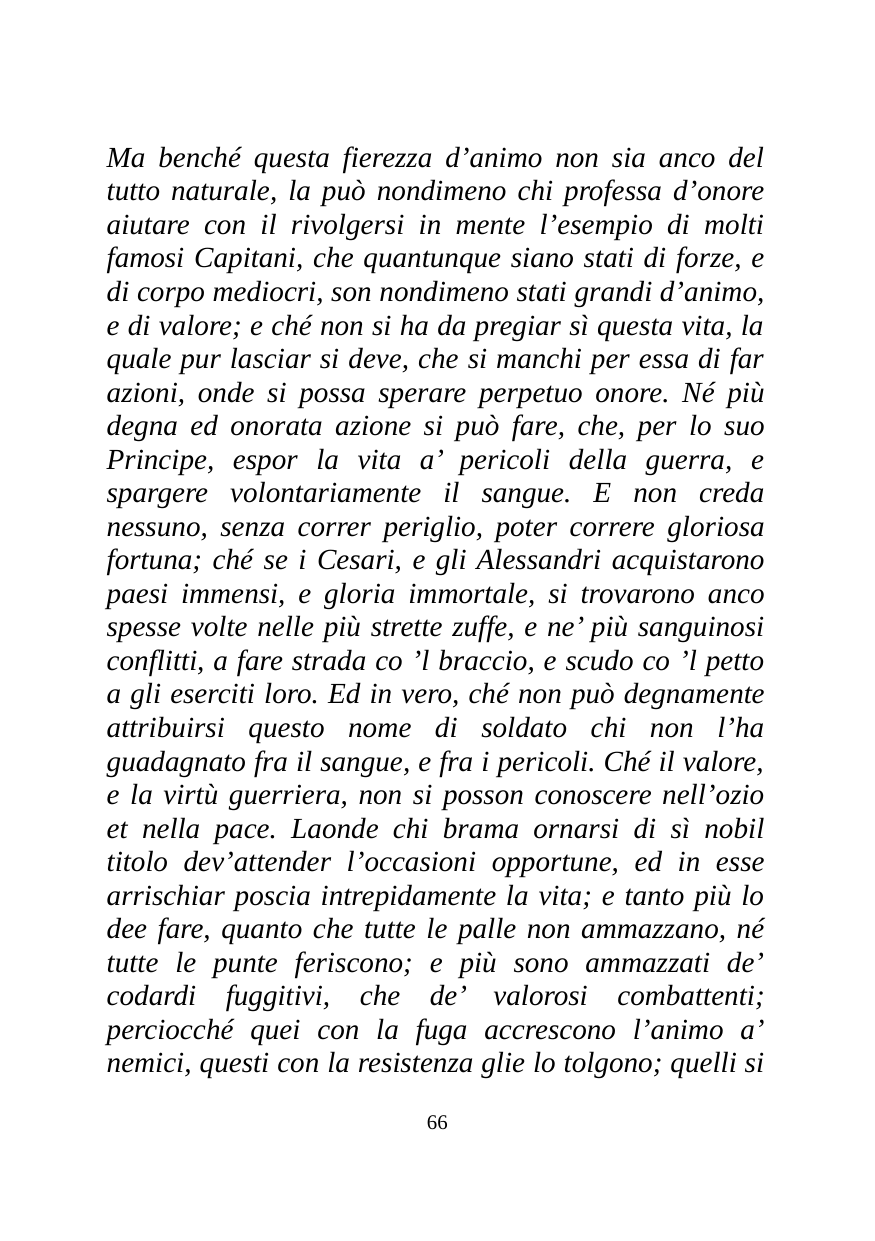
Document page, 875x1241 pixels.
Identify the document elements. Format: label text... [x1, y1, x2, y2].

text Ma benché questa fierezza d’animo non sia anco del tutto naturale, la può nondimeno chi professa d’onore aiutare con il rivolgersi in mente l’esempio di molti famosi Capitani, che quantunque siano stati di forze, e di corpo mediocri, son nondimeno stati grandi d’animo, e di valore; e ché non si ha da pregiar sì questa vita, la quale pur lasciar si deve, che si manchi per essa di far azioni, onde si possa sperare perpetuo onore. Né più degna ed onorata azione si può fare, che, per lo suo Principe, espor la vita a’ pericoli della guerra, e spargere volontariamente il sangue. E non creda nessuno, senza correr periglio, poter correre gloriosa fortuna; ché se i Cesari, e gli Alessandri acquistarono paesi immensi, e gloria immortale, si trovarono anco spesse volte nelle più strette zuffe, e ne’ più sanguinosi conflitti, a fare strada co ’l braccio, e scudo co ’l petto a gli eserciti loro. Ed in vero, ché non può degnamente attribuirsi questo nome di soldato chi non l’ha guadagnato fra il sangue, e fra i pericoli. Ché il valore, e la virtù guerriera, non si posson conoscere nell’ozio et nella pace. Laonde chi brama ornarsi di sì nobil titolo dev’attender l’occasioni opportune, ed in esse arrischiar poscia intrepidamente la vita; e tanto più lo dee fare, quanto che tutte le palle non ammazzano, né tutte le punte feriscono; e più sono ammazzati de’ codardi fuggitivi, che de’ valorosi combattenti; perciocché quei con la fuga accrescono l’animo a’ nemici, questi con la resistenza glie lo tolgono; quelli si [106, 140, 768, 1079]
